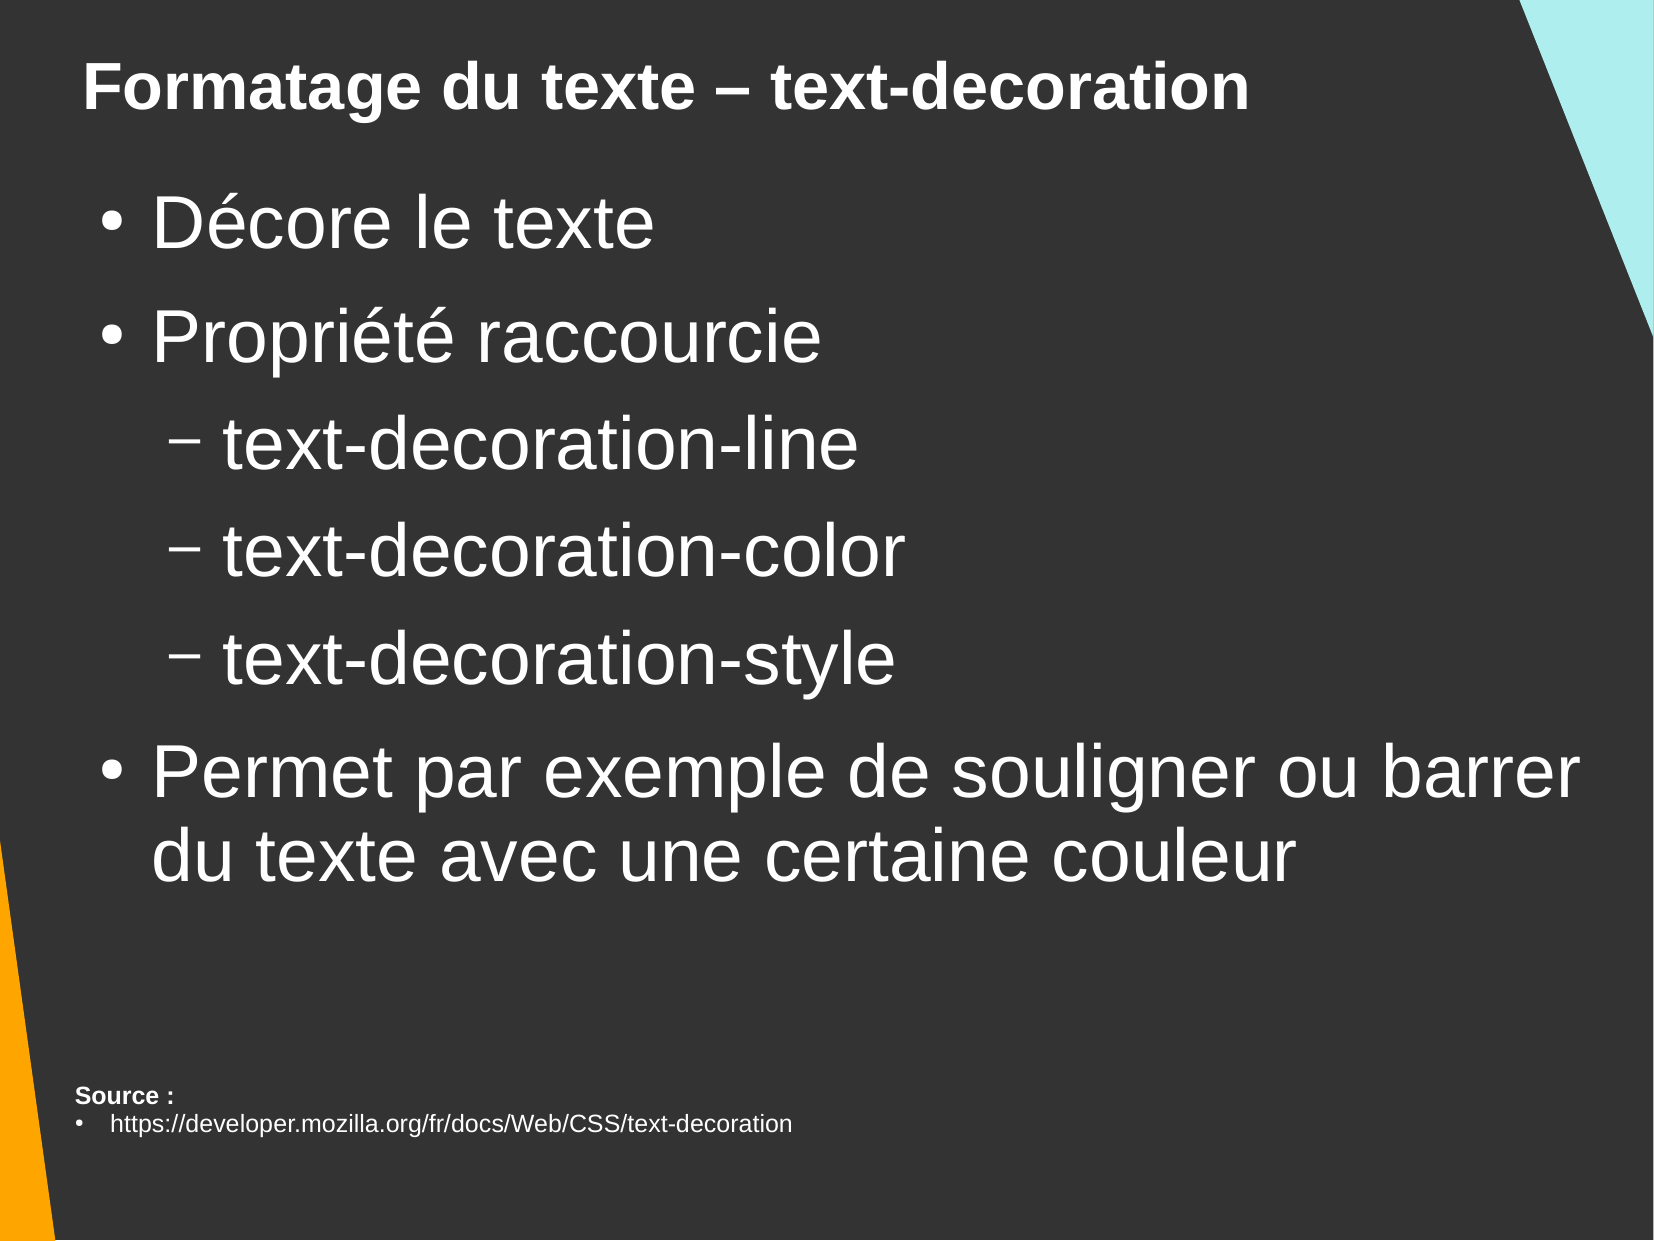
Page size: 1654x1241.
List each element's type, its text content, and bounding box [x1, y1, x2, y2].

list Décore le texte Propriété raccourcie text-decoration-line text-decoration-color text-decoration-style Permet par exemple de souligner ou barrer du texte avec une certaine couleur [80, 180, 1605, 910]
text_box [0, 840, 56, 1241]
text_box Source : https://developer.mozilla.org/fr/docs/Web/CSS/text-decoration [60, 1074, 1546, 1241]
title Formatage du texte – text-decoration [82, 49, 1571, 152]
text_box [1519, 0, 1654, 339]
